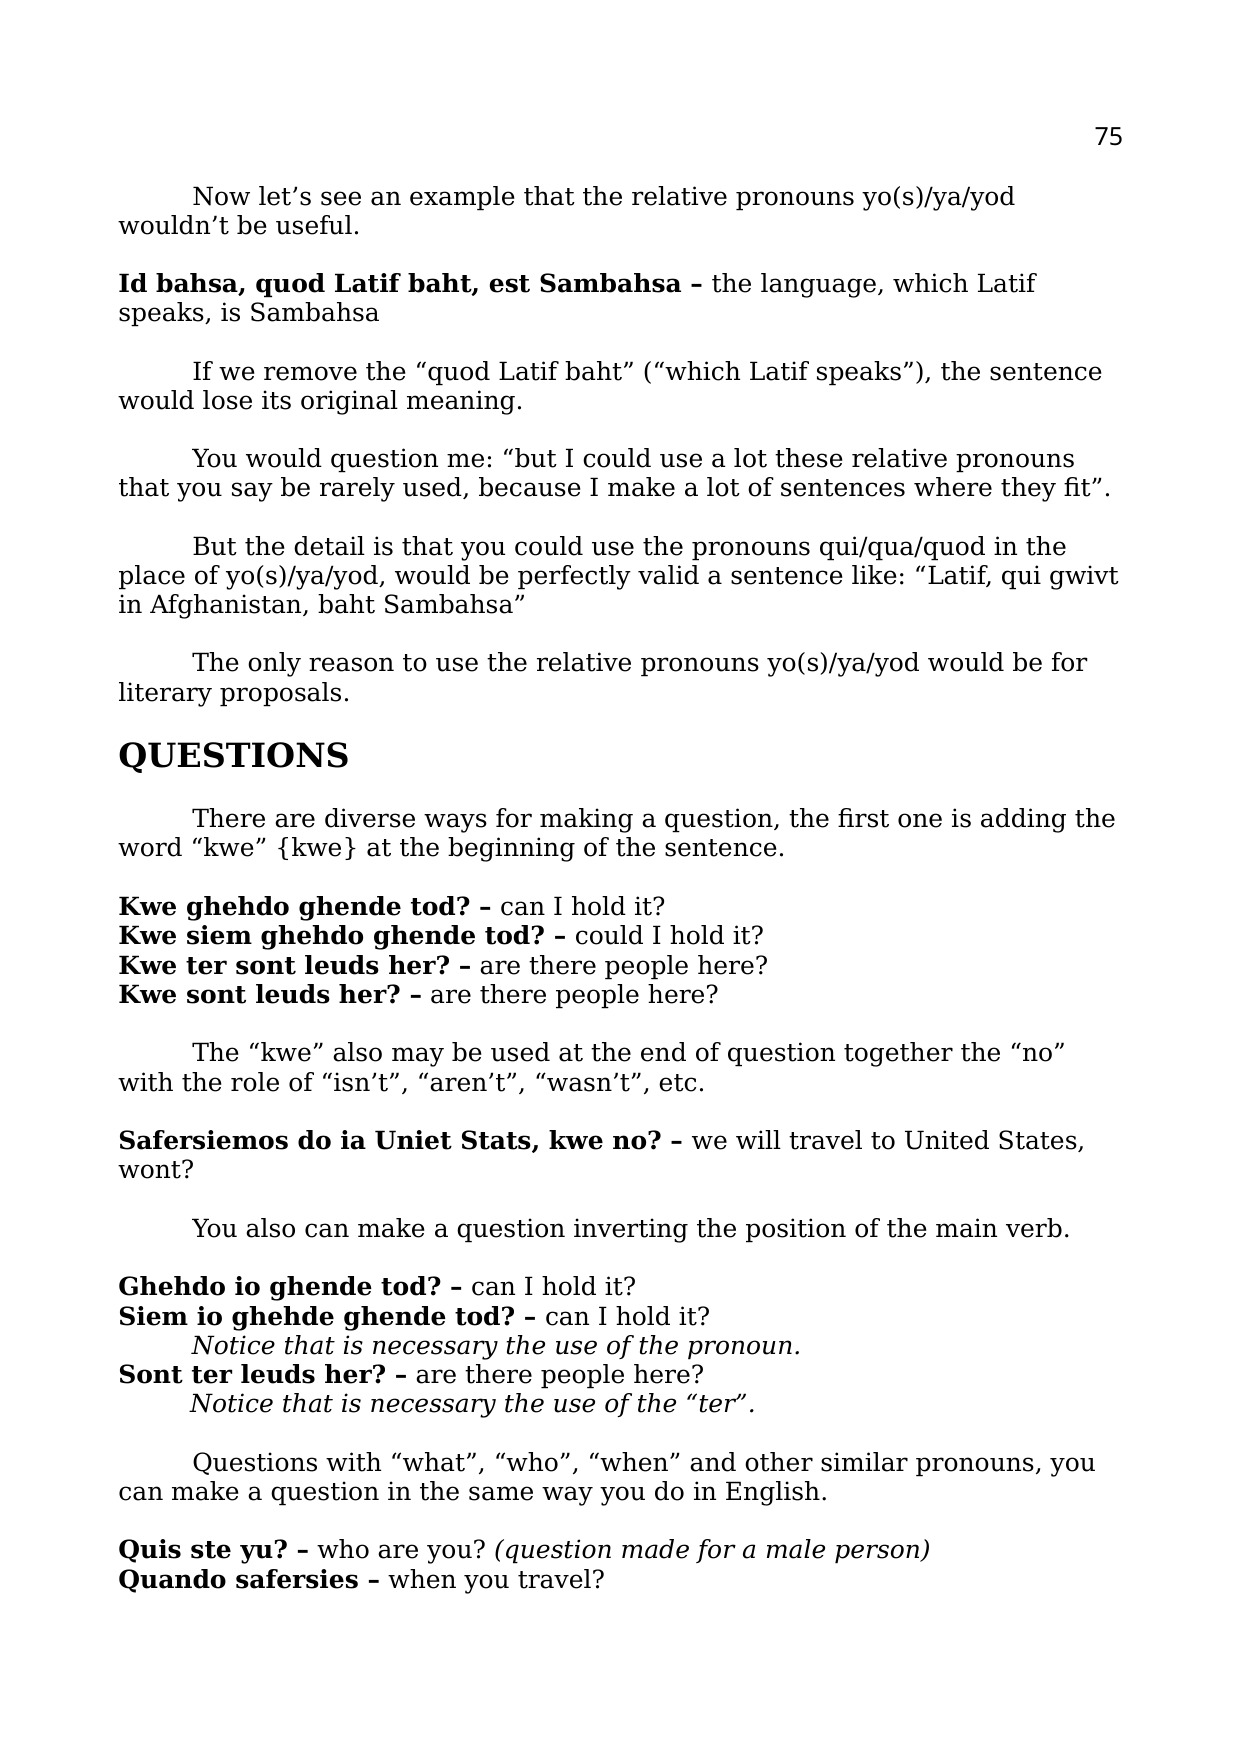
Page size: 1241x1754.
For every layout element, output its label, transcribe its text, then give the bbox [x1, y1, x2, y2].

text If we remove the “quod Latif baht” (“which Latif speaks”), the sentence would lose its original meaning. [118, 357, 1123, 415]
text Now let’s see an example that the relative pronouns yo(s)/ya/yod wouldn’t be useful. [118, 182, 1123, 240]
text Siem io ghehde ghende tod? – can I hold it? [118, 1301, 1123, 1331]
text Quis ste yu? – who are you? (question made for a male person) [118, 1535, 1123, 1564]
text Safersiemos do ia Uniet Stats, kwe no? – we will travel to United States, wont? [118, 1126, 1123, 1184]
text Kwe siem ghehdo ghende tod? – could I hold it? [118, 921, 1123, 951]
text Sont ter leuds her? – are there people here? [118, 1360, 1123, 1389]
text Kwe sont leuds her? – are there people here? [118, 980, 1123, 1009]
subtitle QUESTIONS [118, 736, 1123, 775]
text There are diverse ways for making a question, the first one is adding the word “kwe” {kwe} at the beginning of the sentence. [118, 804, 1123, 863]
text Notice that is necessary the use of the pronoun. [192, 1331, 1123, 1360]
text You also can make a question inverting the position of the main verb. [118, 1214, 1123, 1243]
text But the detail is that you could use the pronouns qui/qua/quod in the place of yo(s)/ya/yod, would be perfectly valid a sentence like: “Latif, qui gwivt in Afghanistan, baht Sambahsa” [118, 532, 1123, 619]
text You would question me: “but I could use a lot these relative pronouns that you say be rarely used, because I make a lot of sentences where they fit”. [118, 444, 1123, 503]
text The “kwe” also may be used at the end of question together the “no” with the role of “isn’t”, “aren’t”, “wasn’t”, etc. [118, 1038, 1123, 1097]
text Quando safersies – when you travel? [118, 1564, 1123, 1594]
text Kwe ghehdo ghende tod? – can I hold it? [118, 892, 1123, 921]
text Questions with “what”, “who”, “when” and other similar pronouns, you can make a question in the same way you do in English. [118, 1448, 1123, 1506]
text Ghehdo io ghende tod? – can I hold it? [118, 1272, 1123, 1301]
text The only reason to use the relative pronouns yo(s)/ya/yod would be for literary proposals. [118, 648, 1123, 707]
text Kwe ter sont leuds her? – are there people here? [118, 951, 1123, 980]
text Notice that is necessary the use of the “ter”. [190, 1389, 1123, 1418]
text Id bahsa, quod Latif baht, est Sambahsa – the language, which Latif speaks, is Sambahsa [118, 269, 1123, 328]
